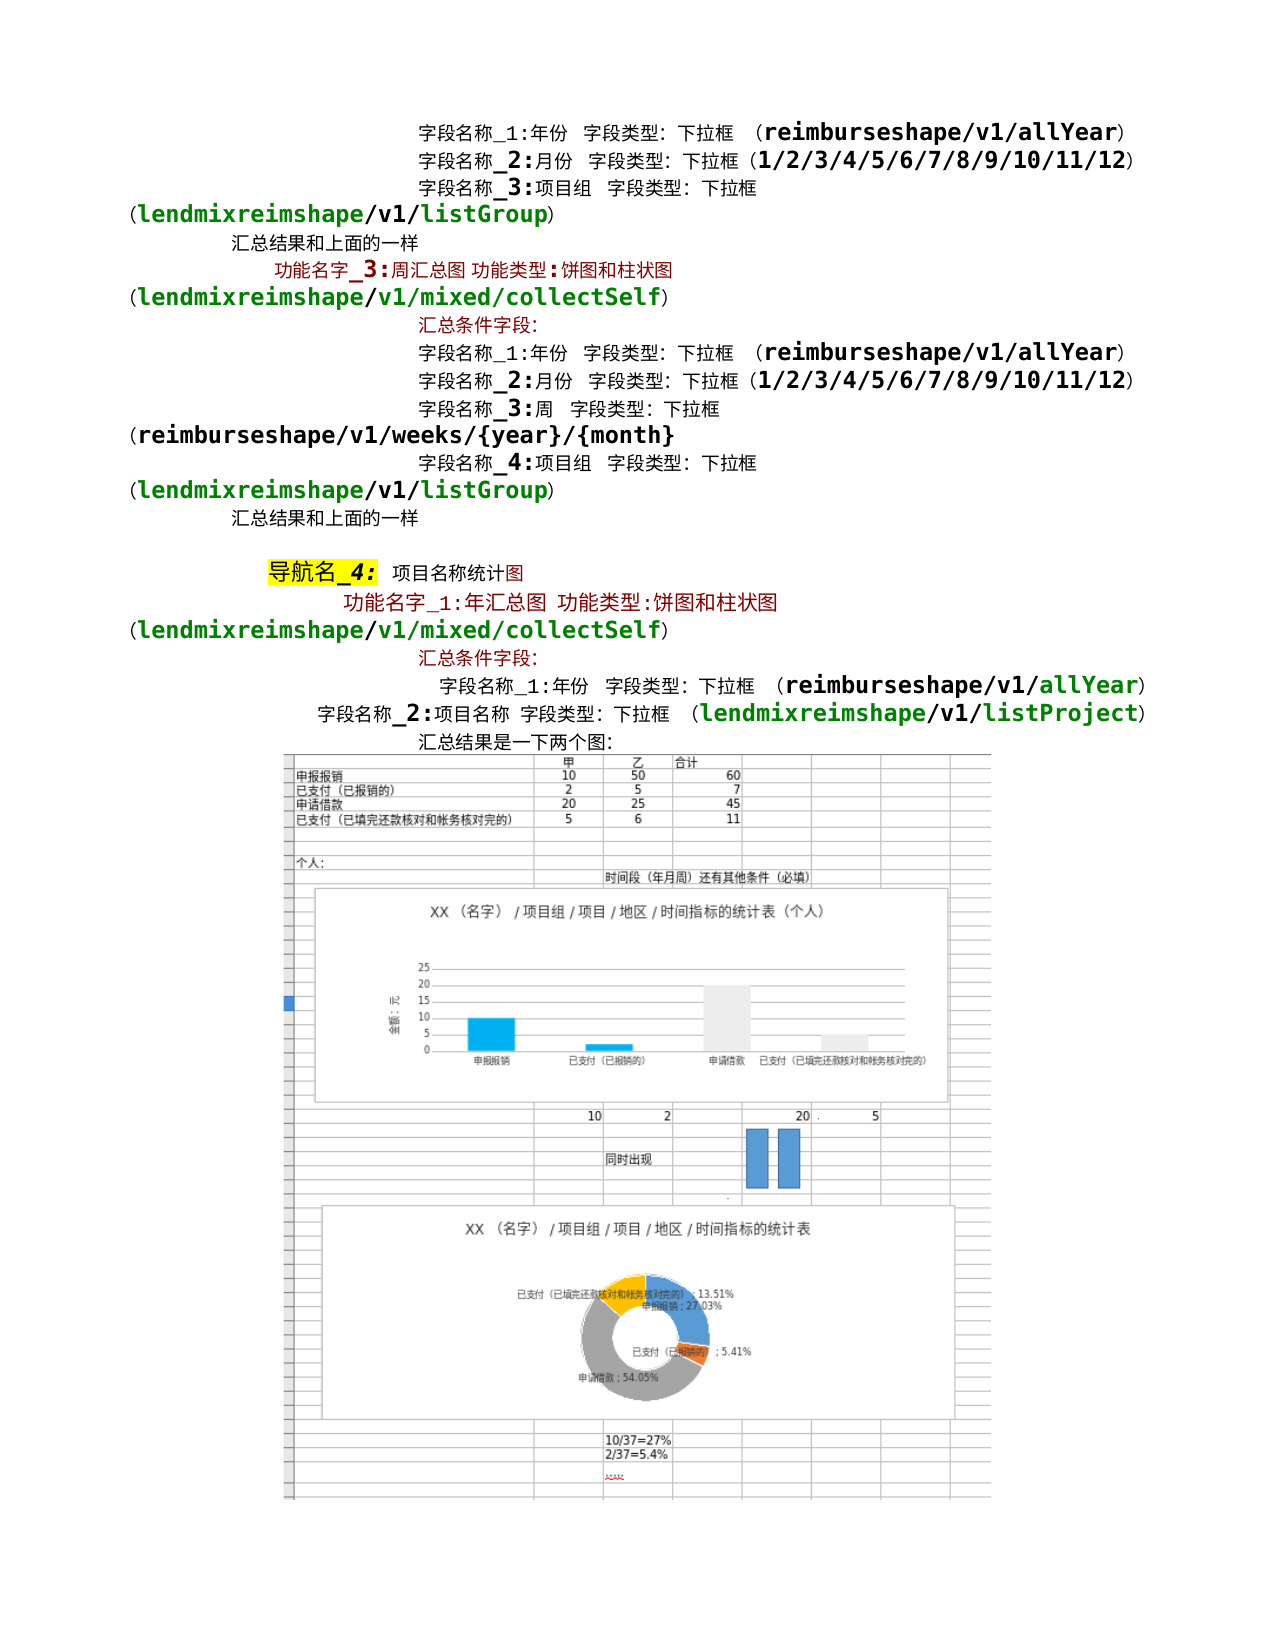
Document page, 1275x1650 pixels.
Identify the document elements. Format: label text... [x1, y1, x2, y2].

text 字段名称_4:项目组 字段类型：下拉框 （lendmixreimshape/v1/listGroup） [118, 449, 1157, 504]
text 字段名称_1:年份 字段类型：下拉框 （reimburseshape/v1/allYear） [118, 339, 1157, 367]
text 字段名称_3:项目组 字段类型：下拉框 （lendmixreimshape/v1/listGroup） [118, 174, 1157, 228]
text 汇总结果和上面的一样 [118, 228, 1157, 256]
text 功能名字_3:周汇总图 功能类型:饼图和柱状图 （lendmixreimshape/v1/mixed/collectSelf） [118, 256, 1157, 311]
text 字段名称_2:月份 字段类型：下拉框（1/2/3/4/5/6/7/8/9/10/11/12） [118, 146, 1157, 174]
text 导航名_4: 项目名称统计图 [118, 558, 1157, 586]
text 字段名称_2:项目名称 字段类型：下拉框 （lendmixreimshape/v1/listProject） [118, 700, 1157, 727]
text 字段名称_3:周 字段类型：下拉框 （reimburseshape/v1/weeks/{year}/{month} [118, 394, 1157, 449]
text 字段名称_1:年份 字段类型：下拉框 （reimburseshape/v1/allYear） [118, 672, 1157, 700]
text 汇总结果是一下两个图： [118, 727, 1157, 755]
text 功能名字_1:年汇总图 功能类型:饼图和柱状图 （lendmixreimshape/v1/mixed/collectSelf） [118, 586, 1157, 644]
text 字段名称_2:月份 字段类型：下拉框（1/2/3/4/5/6/7/8/9/10/11/12） [118, 367, 1157, 394]
text 汇总条件字段： [118, 311, 1157, 339]
text 字段名称_1:年份 字段类型：下拉框 （reimburseshape/v1/allYear） [118, 118, 1157, 146]
picture [283, 754, 992, 1500]
text 汇总条件字段： [118, 644, 1157, 672]
text 汇总结果和上面的一样 [118, 504, 1157, 531]
